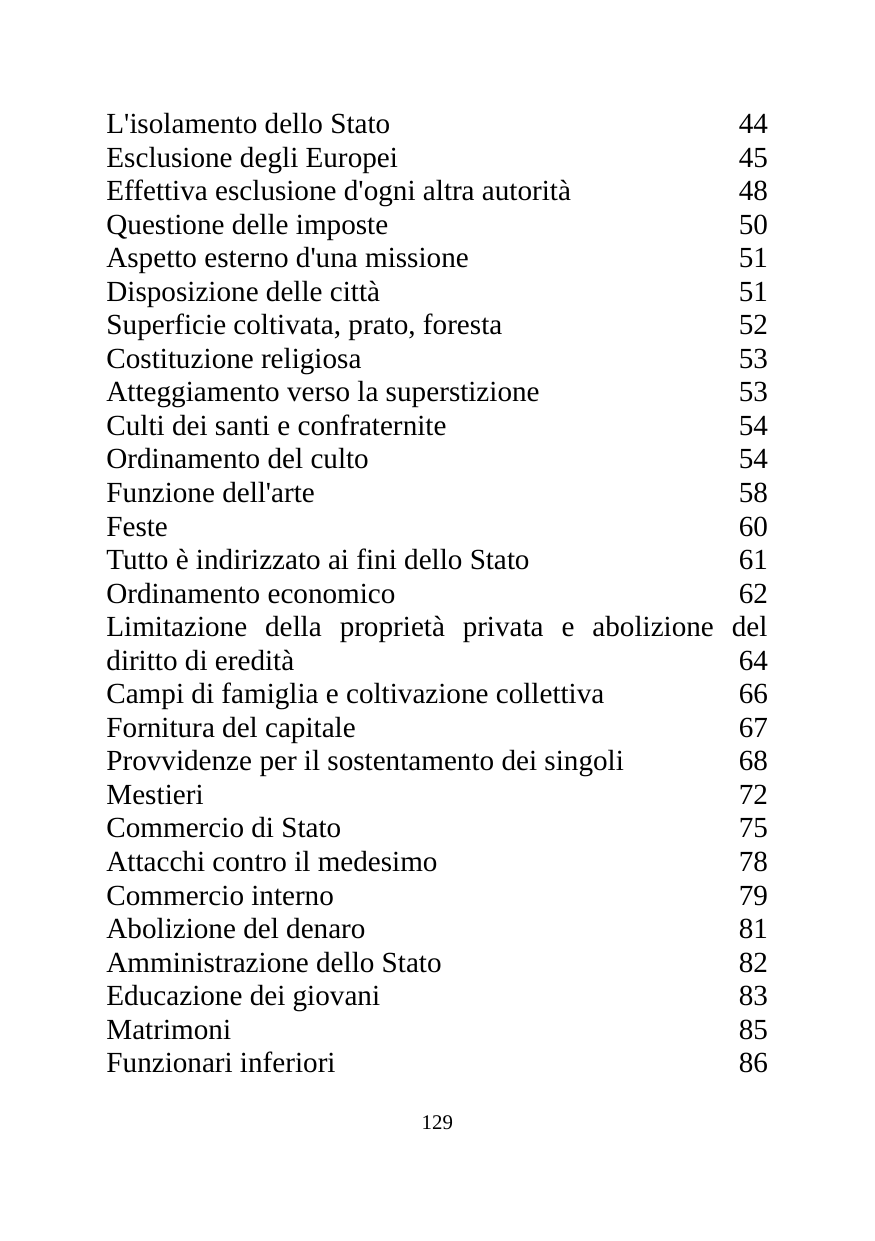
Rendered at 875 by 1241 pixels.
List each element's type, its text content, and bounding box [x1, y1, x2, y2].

text Esclusione degli Europei 44 [106, 140, 768, 173]
text Ordinamento economico 61 [106, 576, 768, 609]
text Amministrazione dello Stato 79 [106, 945, 768, 978]
text Funzionari inferiori 84 [106, 1045, 768, 1079]
text Aspetto esterno d'una missione 49 [106, 240, 768, 274]
text Mestieri 70 [106, 777, 768, 811]
text Questione delle imposte 48 [106, 207, 768, 240]
text Commercio di Stato 73 [106, 811, 768, 844]
text Feste 58 [106, 509, 768, 542]
text Abolizione del denaro 78 [106, 911, 768, 945]
text Matrimoni 82 [106, 1012, 768, 1045]
text Costituzione religiosa 51 [106, 341, 768, 374]
text Educazione dei giovani 80 [106, 978, 768, 1012]
text Commercio interno 77 [106, 878, 768, 911]
text Fornitura del capitale 65 [106, 710, 768, 743]
text L'isolamento dello Stato 43 [106, 106, 768, 140]
text Tutto è indirizzato ai fini dello Stato 60 [106, 542, 768, 576]
text Effettiva esclusione d'ogni altra autorità 47 [106, 173, 768, 207]
text Disposizione delle città 50 [106, 274, 768, 307]
text Provvidenze per il sostentamento dei singoli 66 [106, 743, 768, 777]
text Limitazione della proprietà privata e abolizione del diritto di eredità 62 [106, 609, 768, 676]
text Funzione dell'arte 56 [106, 475, 768, 509]
text Campi di famiglia e coltivazione collettiva 64 [106, 676, 768, 710]
text Culti dei santi e confraternite 53 [106, 408, 768, 442]
text Superficie coltivata, prato, foresta 51 [106, 307, 768, 341]
text Ordinamento del culto 53 [106, 442, 768, 475]
text Atteggiamento verso la superstizione 52 [106, 374, 768, 408]
text Attacchi contro il medesimo 76 [106, 844, 768, 878]
